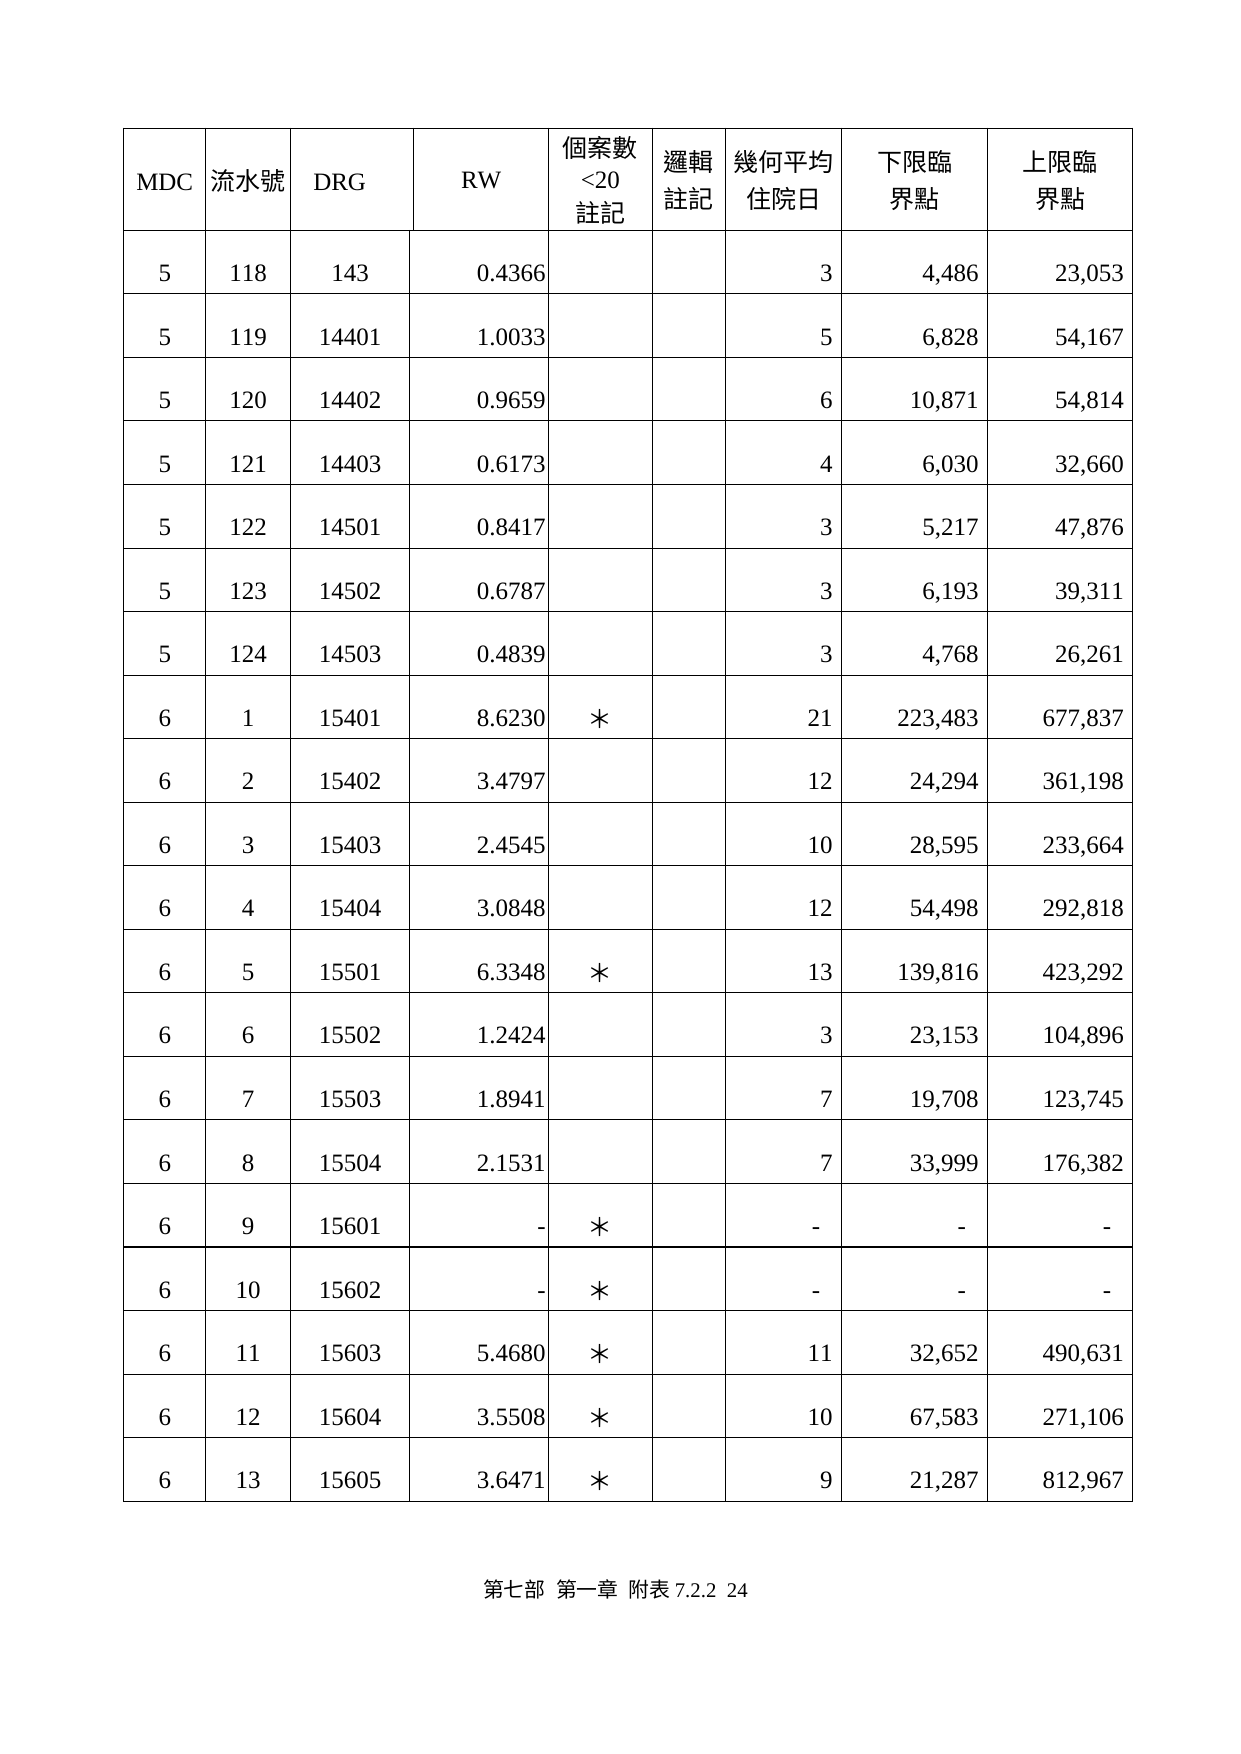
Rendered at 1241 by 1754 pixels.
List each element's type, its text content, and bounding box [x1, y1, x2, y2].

table_cell 15503 [291, 1057, 409, 1119]
table_cell 3 [726, 485, 841, 547]
table_cell [653, 549, 725, 611]
table_cell 6 [124, 993, 205, 1056]
table_header 下限臨 界點 [842, 129, 987, 230]
table_cell - [988, 1248, 1132, 1310]
table_cell [549, 549, 652, 611]
table_cell 13 [206, 1438, 290, 1501]
table_cell - [988, 1184, 1132, 1246]
table_cell 3 [206, 803, 290, 865]
table_cell 1.0033 [410, 294, 548, 357]
table_cell 47,876 [988, 485, 1132, 547]
table_cell 14402 [291, 358, 409, 420]
table_cell 23,053 [988, 231, 1132, 293]
table_cell 21 [726, 676, 841, 738]
table_cell [653, 485, 725, 547]
table_cell ＊ [549, 930, 652, 992]
table_cell 8 [206, 1120, 290, 1183]
table_cell 5 [124, 612, 205, 674]
table_cell 6 [726, 358, 841, 420]
table_cell - [726, 1184, 841, 1246]
table_cell [653, 1248, 725, 1310]
table_cell 15401 [291, 676, 409, 738]
table_header 幾何平均住院日 [726, 129, 841, 230]
table_cell 2.4545 [410, 803, 548, 865]
table_cell 19,708 [842, 1057, 987, 1119]
table_cell 24,294 [842, 739, 987, 802]
table_cell 6.3348 [410, 930, 548, 992]
table_cell ＊ [549, 1375, 652, 1437]
table_cell 14503 [291, 612, 409, 674]
table_cell 21,287 [842, 1438, 987, 1501]
table_cell [653, 1057, 725, 1119]
table_cell 7 [726, 1057, 841, 1119]
table_cell [653, 993, 725, 1056]
table_cell 15603 [291, 1311, 409, 1373]
table_cell 1.2424 [410, 993, 548, 1056]
table_cell 3 [726, 993, 841, 1056]
table_cell [549, 866, 652, 929]
table_cell 120 [206, 358, 290, 420]
table_cell 3.4797 [410, 739, 548, 802]
table_cell 12 [726, 739, 841, 802]
table_cell 10 [726, 803, 841, 865]
table_cell [653, 1184, 725, 1246]
table_cell [549, 1120, 652, 1183]
table_cell 3.0848 [410, 866, 548, 929]
table_cell - [726, 1248, 841, 1310]
table_cell 3.5508 [410, 1375, 548, 1437]
table_cell [549, 612, 652, 674]
table_cell 54,167 [988, 294, 1132, 357]
table_cell 292,818 [988, 866, 1132, 929]
table_cell 104,896 [988, 993, 1132, 1056]
table_cell 14403 [291, 421, 409, 484]
table_cell 271,106 [988, 1375, 1132, 1437]
table_cell 11 [726, 1311, 841, 1373]
table_cell 15504 [291, 1120, 409, 1183]
table_cell 6 [124, 1184, 205, 1246]
table_cell 123 [206, 549, 290, 611]
table_cell 233,664 [988, 803, 1132, 865]
table_cell 176,382 [988, 1120, 1132, 1183]
table_cell 123,745 [988, 1057, 1132, 1119]
table_cell 33,999 [842, 1120, 987, 1183]
table_cell [653, 612, 725, 674]
table_cell 26,261 [988, 612, 1132, 674]
table_cell 118 [206, 231, 290, 293]
table_cell [653, 1375, 725, 1437]
table_cell 361,198 [988, 739, 1132, 802]
table_cell 119 [206, 294, 290, 357]
table_cell 5 [124, 421, 205, 484]
table_cell 1.8941 [410, 1057, 548, 1119]
table_cell [653, 803, 725, 865]
table_cell [653, 231, 725, 293]
table_cell 6 [124, 866, 205, 929]
table_cell 0.4839 [410, 612, 548, 674]
table_cell [549, 358, 652, 420]
table_cell 32,652 [842, 1311, 987, 1373]
table_cell 15601 [291, 1184, 409, 1246]
table_cell 121 [206, 421, 290, 484]
table_cell ＊ [549, 1311, 652, 1373]
table_cell 39,311 [988, 549, 1132, 611]
table_cell 122 [206, 485, 290, 547]
table_cell 67,583 [842, 1375, 987, 1437]
table_cell [653, 294, 725, 357]
table_cell 54,814 [988, 358, 1132, 420]
table_cell 14501 [291, 485, 409, 547]
table_cell 7 [726, 1120, 841, 1183]
table_cell - [842, 1248, 987, 1310]
table_cell 15501 [291, 930, 409, 992]
table_cell 7 [206, 1057, 290, 1119]
table_cell [549, 803, 652, 865]
table_cell 6 [124, 1248, 205, 1310]
table_cell 677,837 [988, 676, 1132, 738]
table_cell [549, 1057, 652, 1119]
table_cell 15602 [291, 1248, 409, 1310]
table_cell 6 [124, 803, 205, 865]
table_cell 6 [206, 993, 290, 1056]
table_cell 6 [124, 930, 205, 992]
table_cell 3 [726, 612, 841, 674]
table_cell 3 [726, 231, 841, 293]
table_cell [549, 485, 652, 547]
table_cell 1 [206, 676, 290, 738]
table_cell 490,631 [988, 1311, 1132, 1373]
table_cell 812,967 [988, 1438, 1132, 1501]
table_cell 15604 [291, 1375, 409, 1437]
table_cell 0.6173 [410, 421, 548, 484]
table_cell ＊ [549, 1248, 652, 1310]
table_cell 9 [206, 1184, 290, 1246]
table_cell 4 [726, 421, 841, 484]
table_header 流水號 [206, 129, 290, 230]
table_header 個案數<20 註記 [549, 129, 652, 230]
table_cell 4,768 [842, 612, 987, 674]
table_cell [653, 676, 725, 738]
table_cell 15502 [291, 993, 409, 1056]
table_cell 8.6230 [410, 676, 548, 738]
table_cell 5 [124, 485, 205, 547]
table_cell 5 [124, 549, 205, 611]
table_cell [653, 1438, 725, 1501]
table_cell - [410, 1184, 548, 1246]
table_cell 5 [124, 231, 205, 293]
table_cell 14401 [291, 294, 409, 357]
table_cell 10 [206, 1248, 290, 1310]
table_cell [653, 1311, 725, 1373]
table_cell 423,292 [988, 930, 1132, 992]
table_cell [653, 930, 725, 992]
table_cell 6 [124, 1311, 205, 1373]
table_cell - [842, 1184, 987, 1246]
table_cell 6 [124, 1057, 205, 1119]
table_cell 15402 [291, 739, 409, 802]
table_cell [549, 993, 652, 1056]
table_cell 6 [124, 1438, 205, 1501]
table_cell 12 [206, 1375, 290, 1437]
table_cell [653, 1120, 725, 1183]
table_cell 28,595 [842, 803, 987, 865]
table_header 上限臨 界點 [988, 129, 1132, 230]
table_cell - [410, 1248, 548, 1310]
table_cell 0.8417 [410, 485, 548, 547]
table_cell 223,483 [842, 676, 987, 738]
table_cell 5 [124, 358, 205, 420]
table_cell [653, 866, 725, 929]
table_cell 2 [206, 739, 290, 802]
table_cell 5 [124, 294, 205, 357]
table_cell [549, 739, 652, 802]
table_cell 32,660 [988, 421, 1132, 484]
table_cell 6,828 [842, 294, 987, 357]
table_cell 14502 [291, 549, 409, 611]
table_cell 6 [124, 739, 205, 802]
table_header MDC [124, 129, 205, 230]
table_cell 9 [726, 1438, 841, 1501]
table_cell [549, 421, 652, 484]
table_cell 139,816 [842, 930, 987, 992]
table_cell 54,498 [842, 866, 987, 929]
table_cell 15605 [291, 1438, 409, 1501]
table_cell [549, 294, 652, 357]
table_cell 15404 [291, 866, 409, 929]
table_cell 4 [206, 866, 290, 929]
table_cell ＊ [549, 1438, 652, 1501]
table_cell 6,030 [842, 421, 987, 484]
table_cell 124 [206, 612, 290, 674]
table_cell 10,871 [842, 358, 987, 420]
table_cell 143 [291, 231, 409, 293]
table_cell 4,486 [842, 231, 987, 293]
table_cell 3 [726, 549, 841, 611]
table_cell 11 [206, 1311, 290, 1373]
table_cell 5,217 [842, 485, 987, 547]
table_cell ＊ [549, 676, 652, 738]
table_cell 2.1531 [410, 1120, 548, 1183]
table_cell 6 [124, 1120, 205, 1183]
table_cell 3.6471 [410, 1438, 548, 1501]
table_cell 6 [124, 676, 205, 738]
table_cell 0.4366 [410, 231, 548, 293]
table_cell [653, 739, 725, 802]
table_header 邏輯註記 [653, 129, 725, 230]
table_cell 15403 [291, 803, 409, 865]
table_header DRG [291, 129, 413, 230]
table_header RW [414, 129, 548, 230]
table_cell 5.4680 [410, 1311, 548, 1373]
table_cell 5 [726, 294, 841, 357]
table_cell ＊ [549, 1184, 652, 1246]
table_cell [549, 231, 652, 293]
table_cell 6,193 [842, 549, 987, 611]
table_cell 5 [206, 930, 290, 992]
table_cell 6 [124, 1375, 205, 1437]
table_cell 0.9659 [410, 358, 548, 420]
table_cell 23,153 [842, 993, 987, 1056]
table_cell 13 [726, 930, 841, 992]
table_cell 0.6787 [410, 549, 548, 611]
table_cell 12 [726, 866, 841, 929]
table_cell [653, 358, 725, 420]
table_cell [653, 421, 725, 484]
table_cell 10 [726, 1375, 841, 1437]
